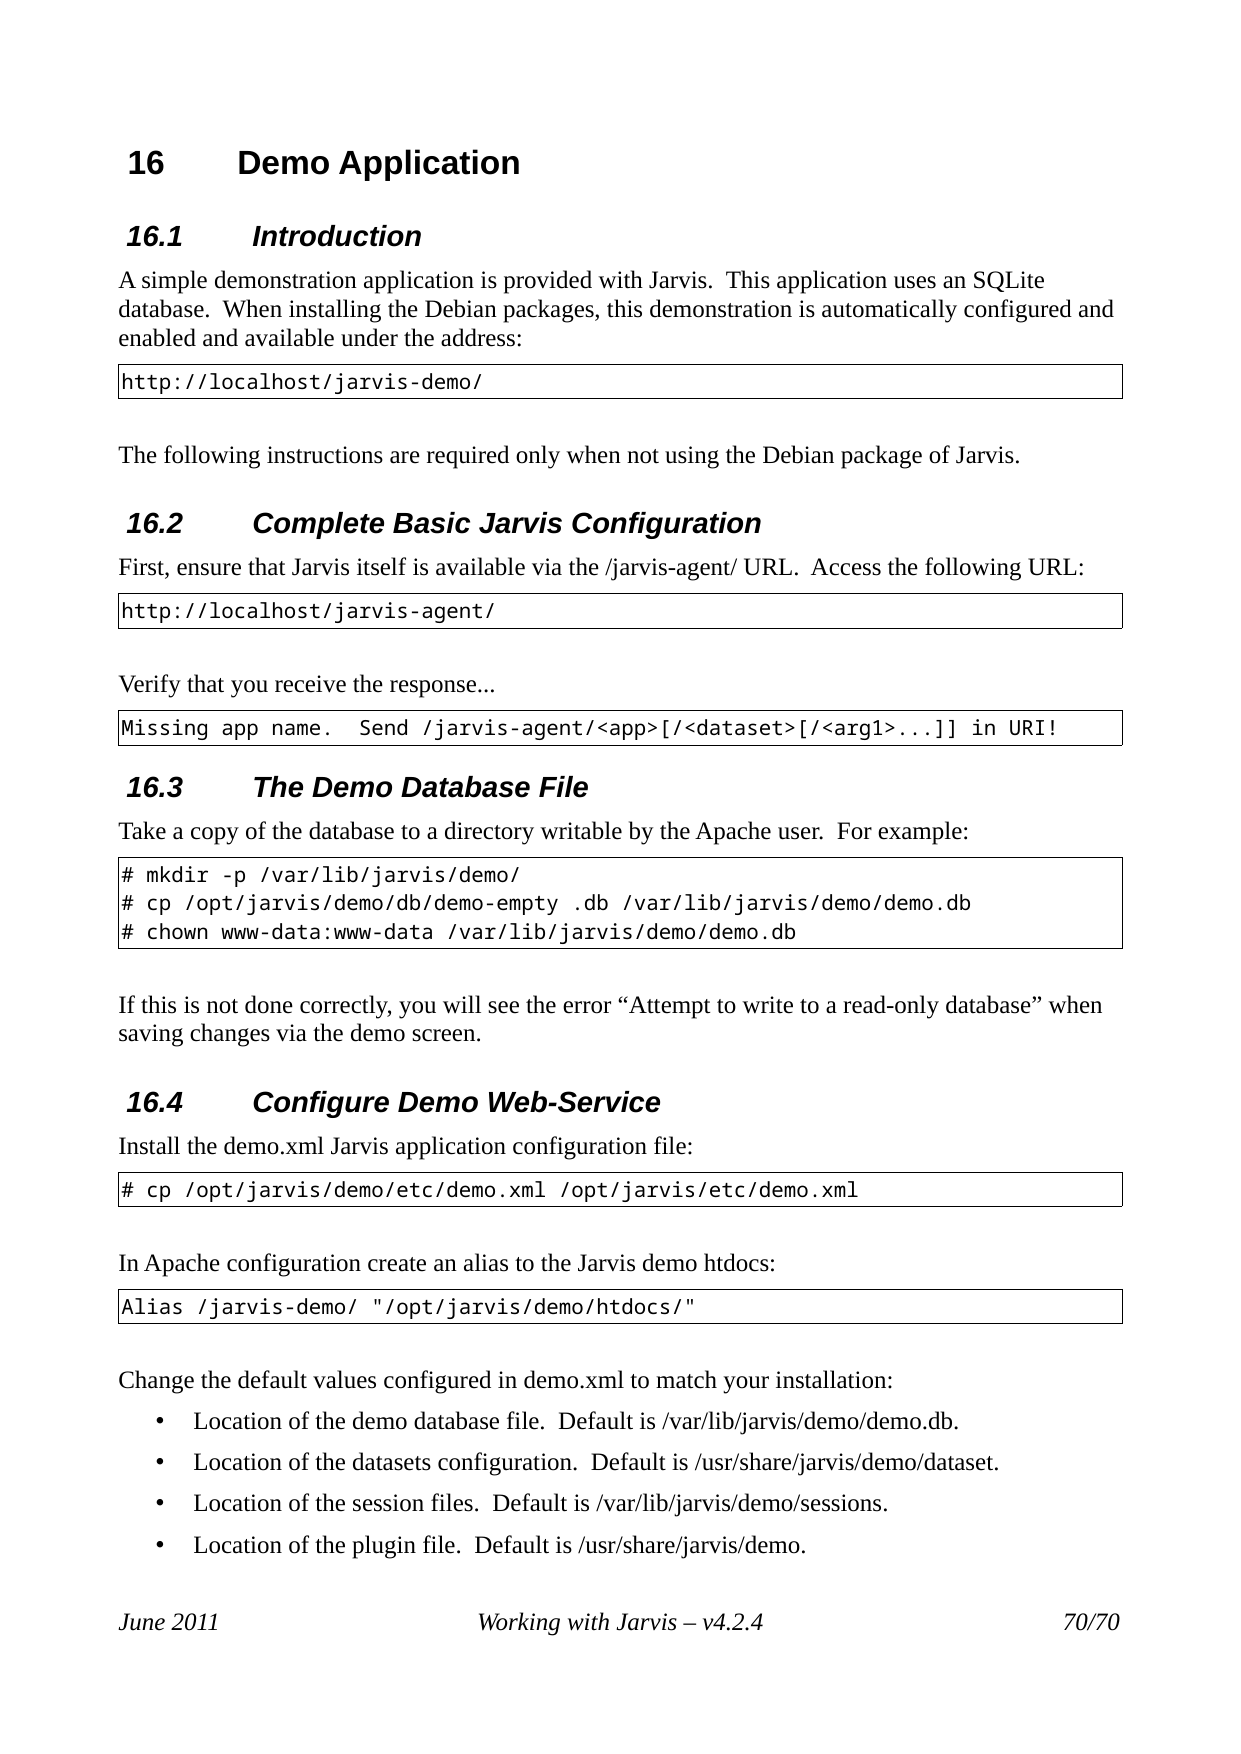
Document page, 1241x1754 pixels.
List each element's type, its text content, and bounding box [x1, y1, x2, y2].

text The following instructions are required only when not using the Debian package of Jarvis. [118, 440, 1122, 468]
text # chown www-data:www-data /var/lib/jarvis/demo/demo.db [119, 914, 1122, 948]
text If this is not done correctly, you will see the error “Attempt to write to a read-only database” when saving changes via the demo screen. [118, 990, 1122, 1047]
text # mkdir -p /var/lib/jarvis/demo/ [119, 858, 1122, 886]
subtitle Configure Demo Web-Service [118, 1085, 1122, 1118]
text Verify that you receive the response... [118, 669, 1122, 698]
text http://localhost/jarvis-demo/ [119, 365, 1122, 398]
subtitle Complete Basic Jarvis Configuration [118, 506, 1122, 539]
text # cp /opt/jarvis/demo/etc/demo.xml /opt/jarvis/etc/demo.xml [119, 1173, 1122, 1206]
list Location of the demo database file. Default is /var/lib/jarvis/demo/demo.db. [156, 1406, 1122, 1435]
text http://localhost/jarvis-agent/ [119, 594, 1122, 628]
text # cp /opt/jarvis/demo/db/demo-empty .db /var/lib/jarvis/demo/demo.db [119, 886, 1122, 914]
text First, ensure that Jarvis itself is available via the /jarvis-agent/ URL. Access the following URL: [118, 552, 1122, 581]
list Location of the plugin file. Default is /usr/share/jarvis/demo. [156, 1530, 1122, 1558]
text Change the default values configured in demo.xml to match your installation: [118, 1365, 1122, 1393]
text Take a copy of the database to a directory writable by the Apache user. For example: [118, 816, 1122, 844]
text Alias /jarvis-demo/ "/opt/jarvis/demo/htdocs/" [119, 1290, 1122, 1323]
text In Apache configuration create an alias to the Jarvis demo htdocs: [118, 1248, 1122, 1276]
subtitle Introduction [118, 219, 1122, 253]
subtitle Demo Application [118, 143, 1122, 182]
list Location of the datasets configuration. Default is /usr/share/jarvis/demo/dataset. [156, 1447, 1122, 1476]
text A simple demonstration application is provided with Jarvis. This application uses an SQLite database. When installing the Debian packages, this demonstration is automatically configured and enabled and available under the address: [118, 265, 1122, 352]
text Install the demo.xml Jarvis application configuration file: [118, 1131, 1122, 1159]
subtitle The Demo Database File [118, 770, 1122, 803]
list Location of the session files. Default is /var/lib/jarvis/demo/sessions. [156, 1488, 1122, 1517]
text Missing app name. Send /jarvis-agent/<app>[/<dataset>[/<arg1>...]] in URI! [119, 711, 1122, 745]
